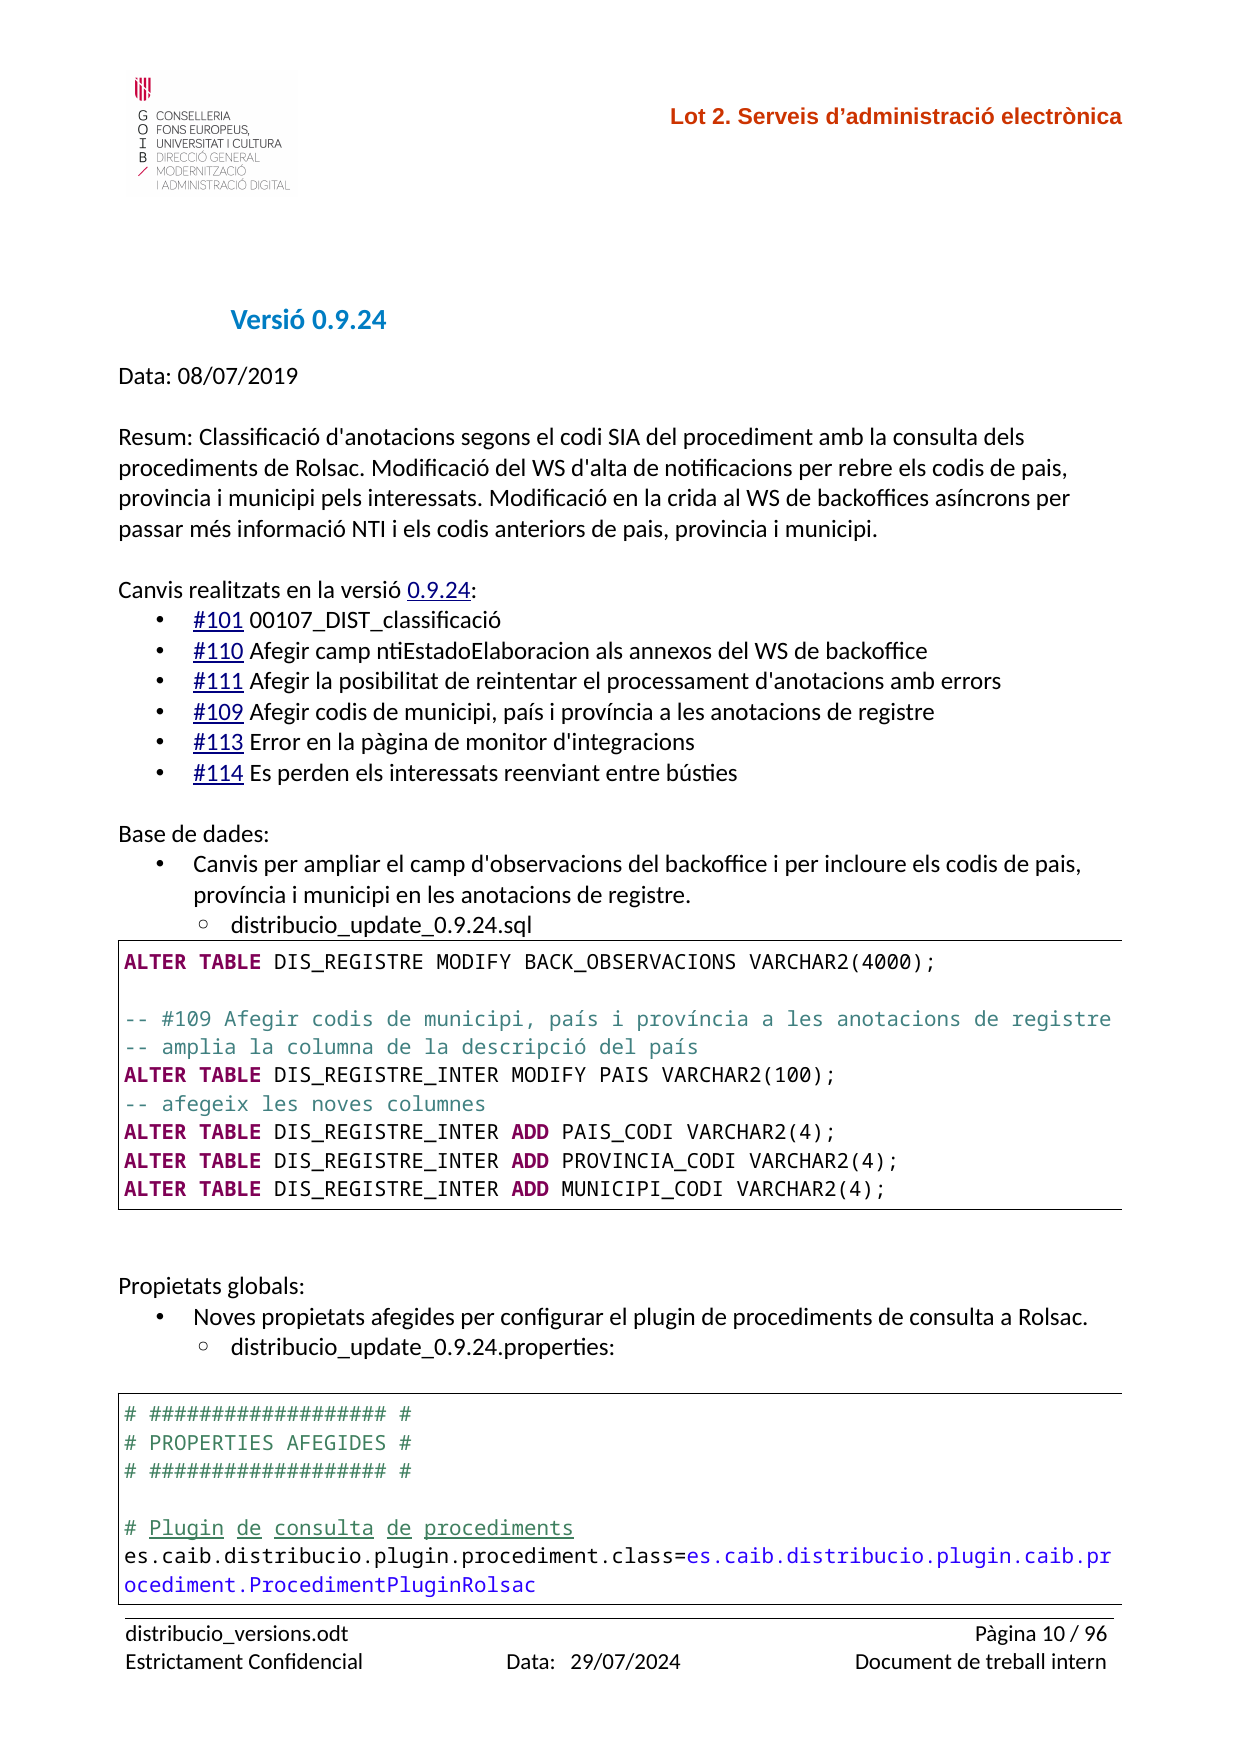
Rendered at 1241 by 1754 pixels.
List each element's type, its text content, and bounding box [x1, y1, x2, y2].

text Base de dades: [118, 818, 1122, 848]
table_header # ################### # # PROPERTIES AFEGIDES # # ################### # # Plugin de consulta de procediments es.caib.distribucio.plugin.procediment.class=es.caib.distribucio.plugin.caib.procediment.ProcedimentPluginRolsac [119, 1394, 1122, 1604]
subtitle Versió 0.9.24 [153, 301, 1122, 336]
text Propietats globals: [118, 1271, 1122, 1301]
list #113 Error en la pàgina de monitor d'integracions [156, 726, 1122, 757]
list distribucio_update_0.9.24.sql [193, 909, 1122, 940]
list Noves propietats afegides per configurar el plugin de procediments de consulta a Rolsac. [156, 1301, 1122, 1332]
list #111 Afegir la posibilitat de reintentar el processament d'anotacions amb errors [156, 665, 1122, 696]
text Resum: Classificació d'anotacions segons el codi SIA del procediment amb la consulta dels procediments de Rolsac. Modificació del WS d'alta de notificacions per rebre els codis de pais, provincia i municipi pels interessats. Modificació en la crida al WS de backoffices asíncrons per passar més informació NTI i els codis anteriors de pais, provincia i municipi. [118, 421, 1122, 543]
list distribucio_update_0.9.24.properties: [193, 1332, 1122, 1362]
list Canvis per ampliar el camp d'observacions del backoffice i per incloure els codis de pais, província i municipi en les anotacions de registre. [156, 848, 1122, 909]
picture [126, 70, 299, 197]
text Canvis realitzats en la versió 0.9.24: [118, 574, 1122, 604]
list #101 00107_DIST_classificació [156, 604, 1122, 635]
list #114 Es perden els interessats reenviant entre bústies [156, 757, 1122, 787]
text Data: 08/07/2019 [118, 360, 1122, 391]
list #110 Afegir camp ntiEstadoElaboracion als annexos del WS de backoffice [156, 635, 1122, 665]
table_header ALTER TABLE DIS_REGISTRE MODIFY BACK_OBSERVACIONS VARCHAR2(4000); -- #109 Afegir codis de municipi, país i província a les anotacions de registre -- amplia la columna de la descripció del país ALTER TABLE DIS_REGISTRE_INTER MODIFY PAIS VARCHAR2(100); -- afegeix les noves columnes ALTER TABLE DIS_REGISTRE_INTER ADD PAIS_CODI VARCHAR2(4); ALTER TABLE DIS_REGISTRE_INTER ADD PROVINCIA_CODI VARCHAR2(4); ALTER TABLE DIS_REGISTRE_INTER ADD MUNICIPI_CODI VARCHAR2(4); [119, 941, 1122, 1208]
list #109 Afegir codis de municipi, país i província a les anotacions de registre [156, 696, 1122, 726]
